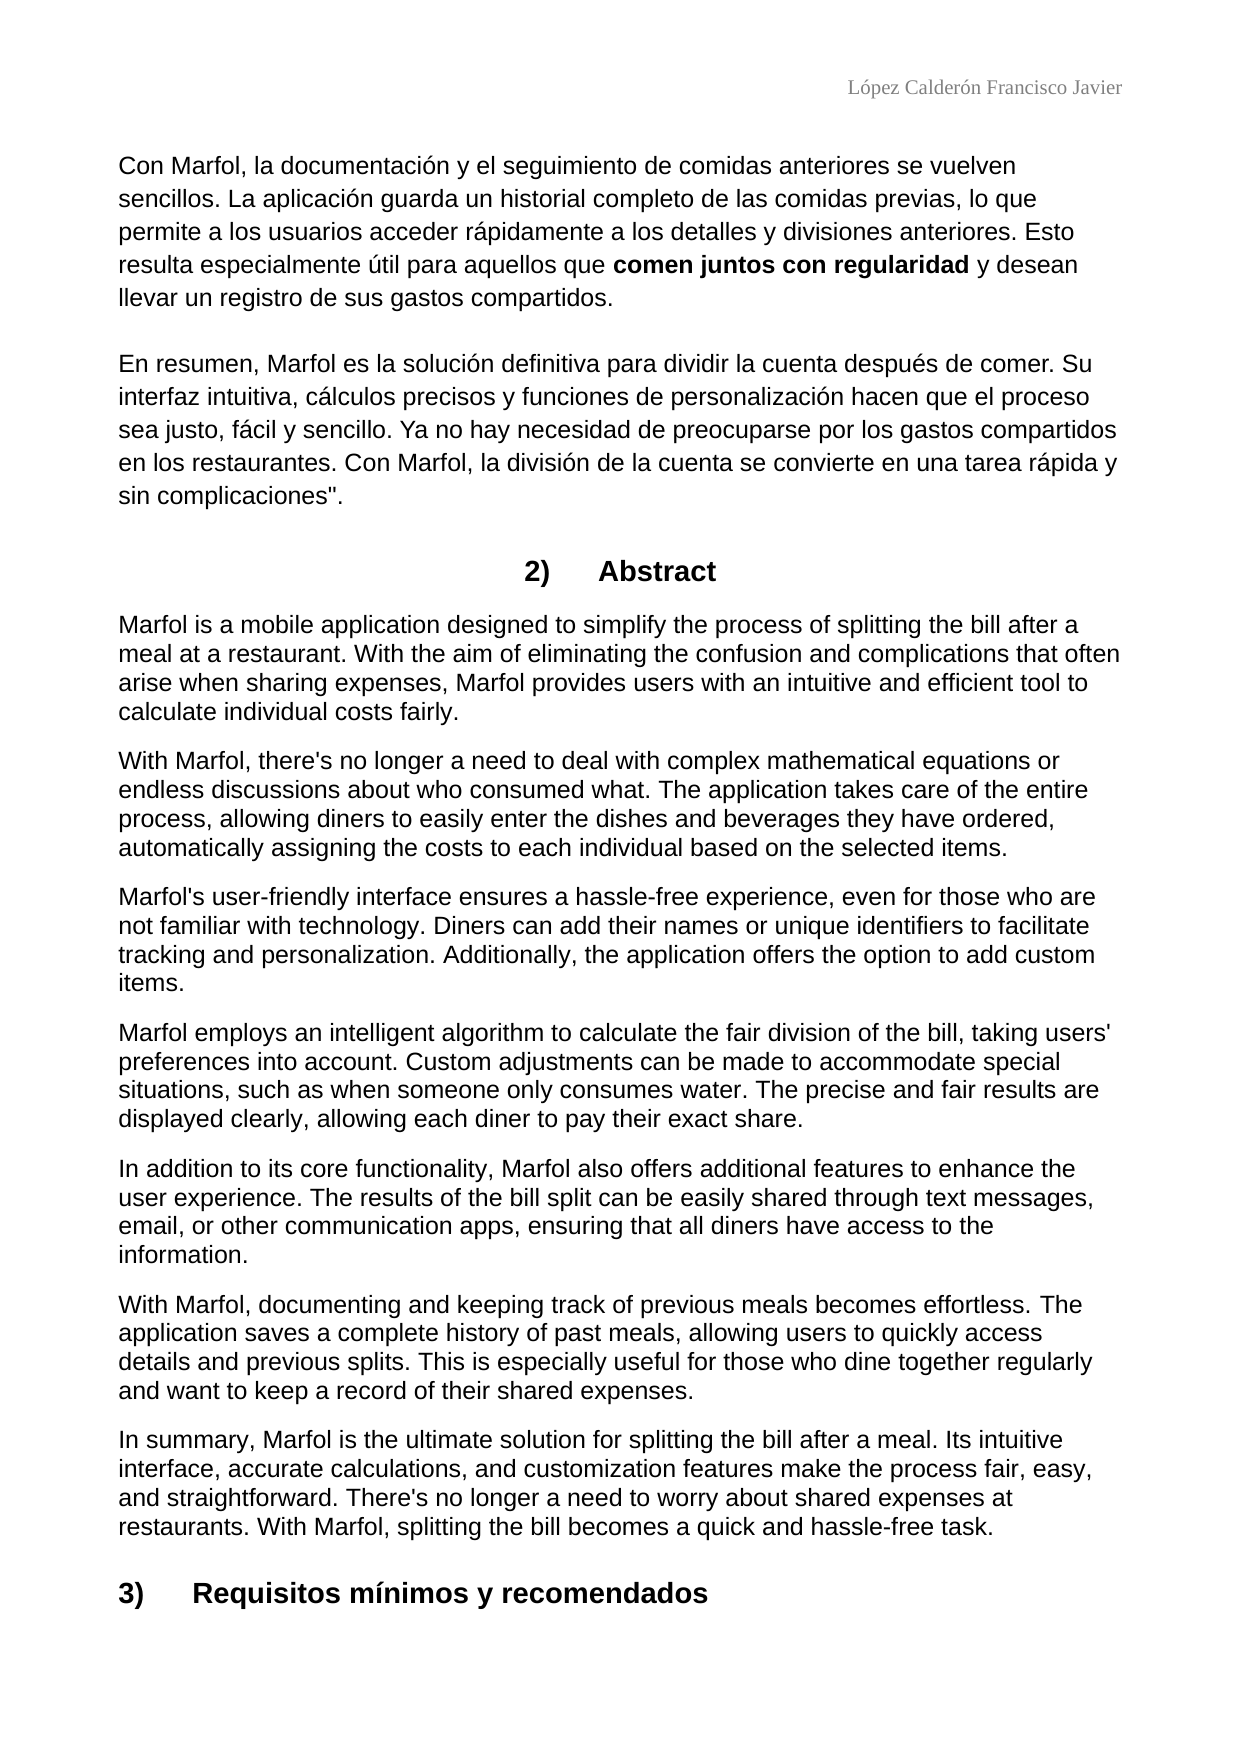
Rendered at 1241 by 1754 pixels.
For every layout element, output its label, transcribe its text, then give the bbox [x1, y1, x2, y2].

subtitle Abstract [118, 554, 1122, 587]
text In addition to its core functionality, Marfol also offers additional features to enhance the user experience. The results of the bill split can be easily shared through text messages, email, or other communication apps, ensuring that all diners have access to the information. [118, 1154, 1122, 1269]
text Marfol is a mobile application designed to simplify the process of splitting the bill after a meal at a restaurant. With the aim of eliminating the confusion and complications that often arise when sharing expenses, Marfol provides users with an intuitive and efficient tool to calculate individual costs fairly. [118, 610, 1122, 725]
subtitle Requisitos mínimos y recomendados [118, 1576, 1122, 1609]
text En resumen, Marfol es la solución definitiva para dividir la cuenta después de comer. Su interfaz intuitiva, cálculos precisos y funciones de personalización hacen que el proceso sea justo, fácil y sencillo. Ya no hay necesidad de preocuparse por los gastos compartidos en los restaurantes. Con Marfol, la división de la cuenta se convierte en una tarea rápida y sin complicaciones". [118, 349, 1122, 510]
text In summary, Marfol is the ultimate solution for splitting the bill after a meal. Its intuitive interface, accurate calculations, and customization features make the process fair, easy, and straightforward. There's no longer a need to worry about shared expenses at restaurants. With Marfol, splitting the bill becomes a quick and hassle-free task. [118, 1425, 1122, 1540]
text Marfol employs an intelligent algorithm to calculate the fair division of the bill, taking users' preferences into account. Custom adjustments can be made to accommodate special situations, such as when someone only consumes water. The precise and fair results are displayed clearly, allowing each diner to pay their exact share. [118, 1018, 1122, 1133]
text Con Marfol, la documentación y el seguimiento de comidas anteriores se vuelven sencillos. La aplicación guarda un historial completo de las comidas previas, lo que permite a los usuarios acceder rápidamente a los detalles y divisiones anteriores. Esto resulta especialmente útil para aquellos que comen juntos con regularidad y desean llevar un registro de sus gastos compartidos. [118, 151, 1122, 312]
text With Marfol, documenting and keeping track of previous meals becomes effortless. The application saves a complete history of past meals, allowing users to quickly access details and previous splits. This is especially useful for those who dine together regularly and want to keep a record of their shared expenses. [118, 1289, 1122, 1404]
text With Marfol, there's no longer a need to deal with complex mathematical equations or endless discussions about who consumed what. The application takes care of the entire process, allowing diners to easily enter the dishes and beverages they have ordered, automatically assigning the costs to each individual based on the selected items. [118, 746, 1122, 861]
text Marfol's user-friendly interface ensures a hassle-free experience, even for those who are not familiar with technology. Diners can add their names or unique identifiers to facilitate tracking and personalization. Additionally, the application offers the option to add custom items. [118, 882, 1122, 997]
